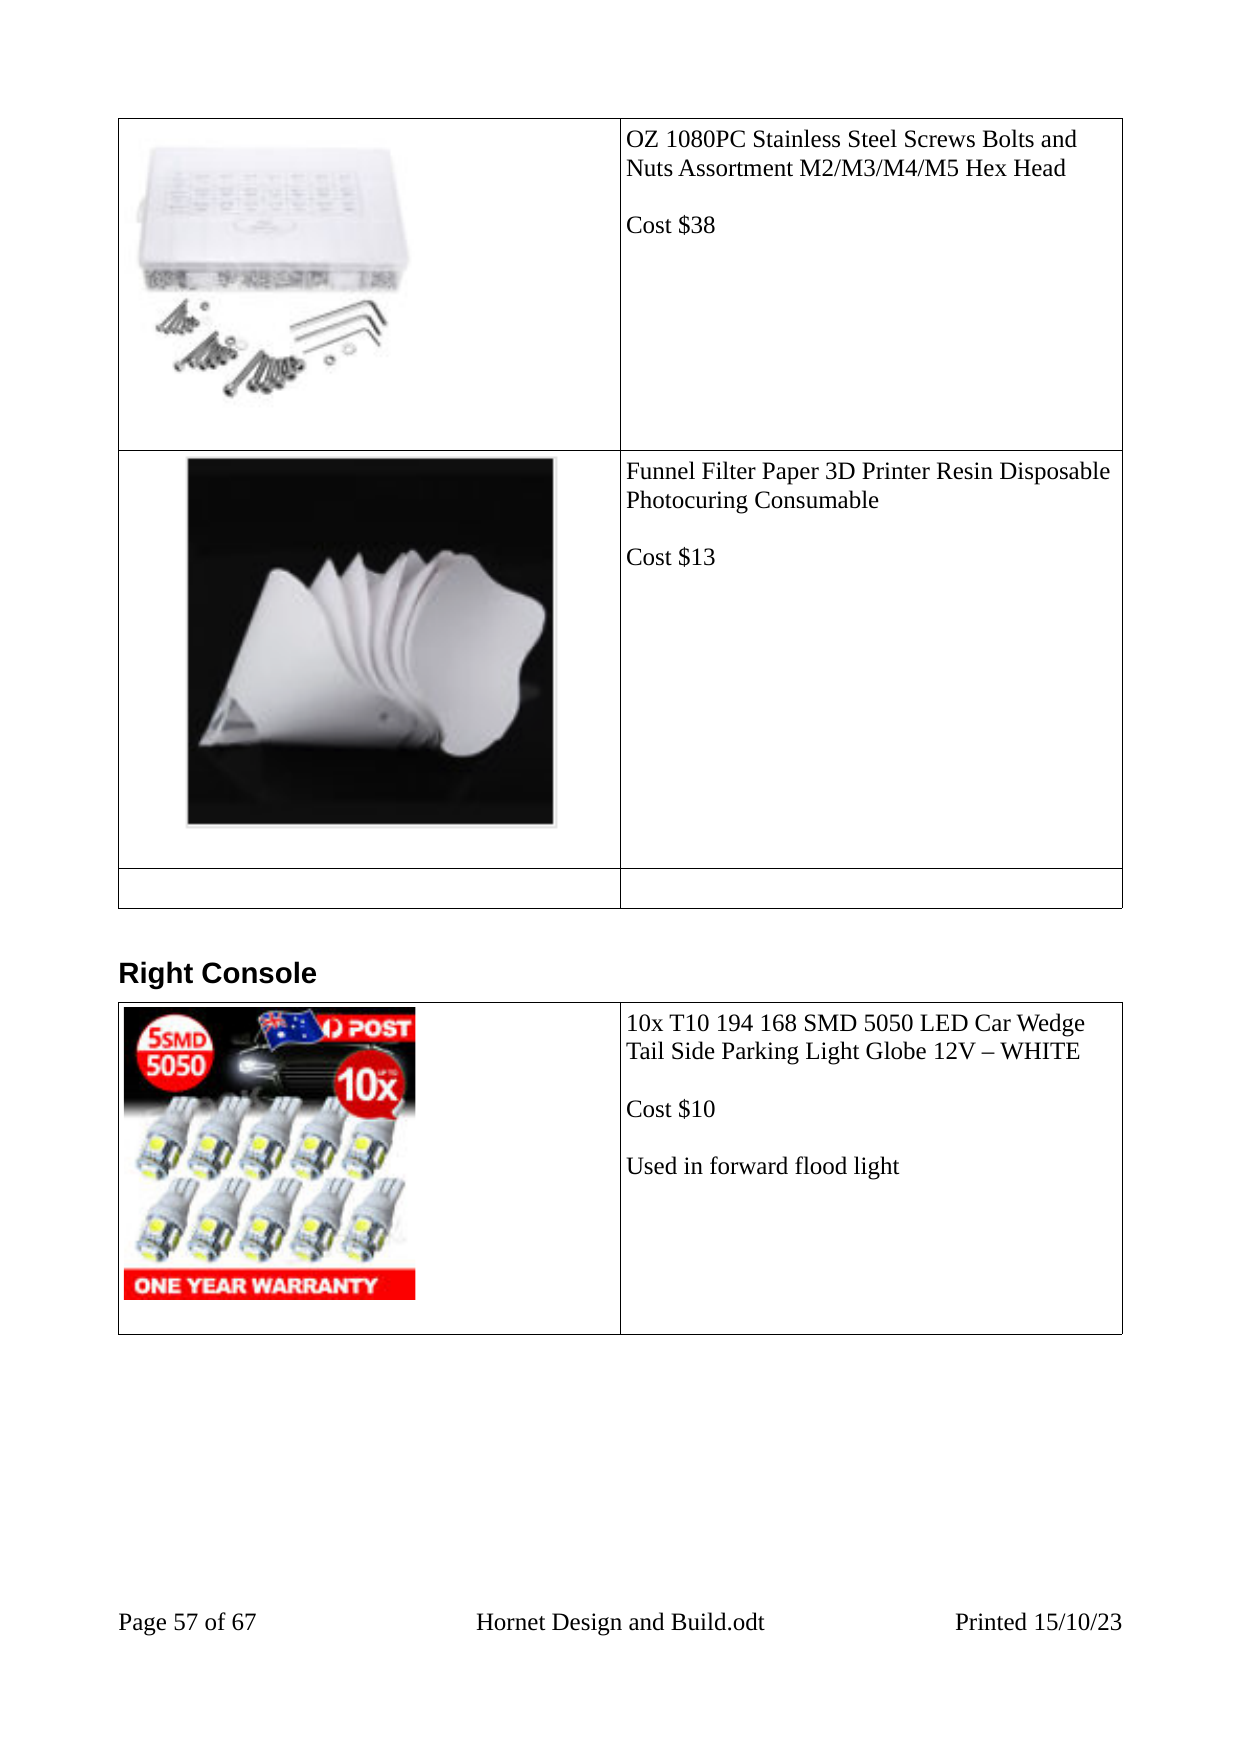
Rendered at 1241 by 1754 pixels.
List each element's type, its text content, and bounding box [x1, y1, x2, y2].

picture [123, 1007, 416, 1300]
table_cell Funnel Filter Paper 3D Printer Resin Disposable Photocuring Consumable Cost $13 [621, 451, 1122, 867]
table_header 10x T10 194 168 SMD 5050 LED Car Wedge Tail Side Parking Light Globe 12V – WHITE Cost $10 Used in forward flood light [621, 1003, 1122, 1334]
table_cell [119, 451, 620, 867]
table_header [119, 1003, 620, 1334]
table_cell [621, 869, 1122, 908]
table_cell [119, 119, 620, 450]
picture [176, 456, 562, 833]
picture [123, 123, 416, 416]
table_cell [119, 869, 620, 908]
subtitle Right Console [118, 956, 1122, 989]
table_cell OZ 1080PC Stainless Steel Screws Bolts and Nuts Assortment M2/M3/M4/M5 Hex Head Cost $38 [621, 119, 1122, 450]
